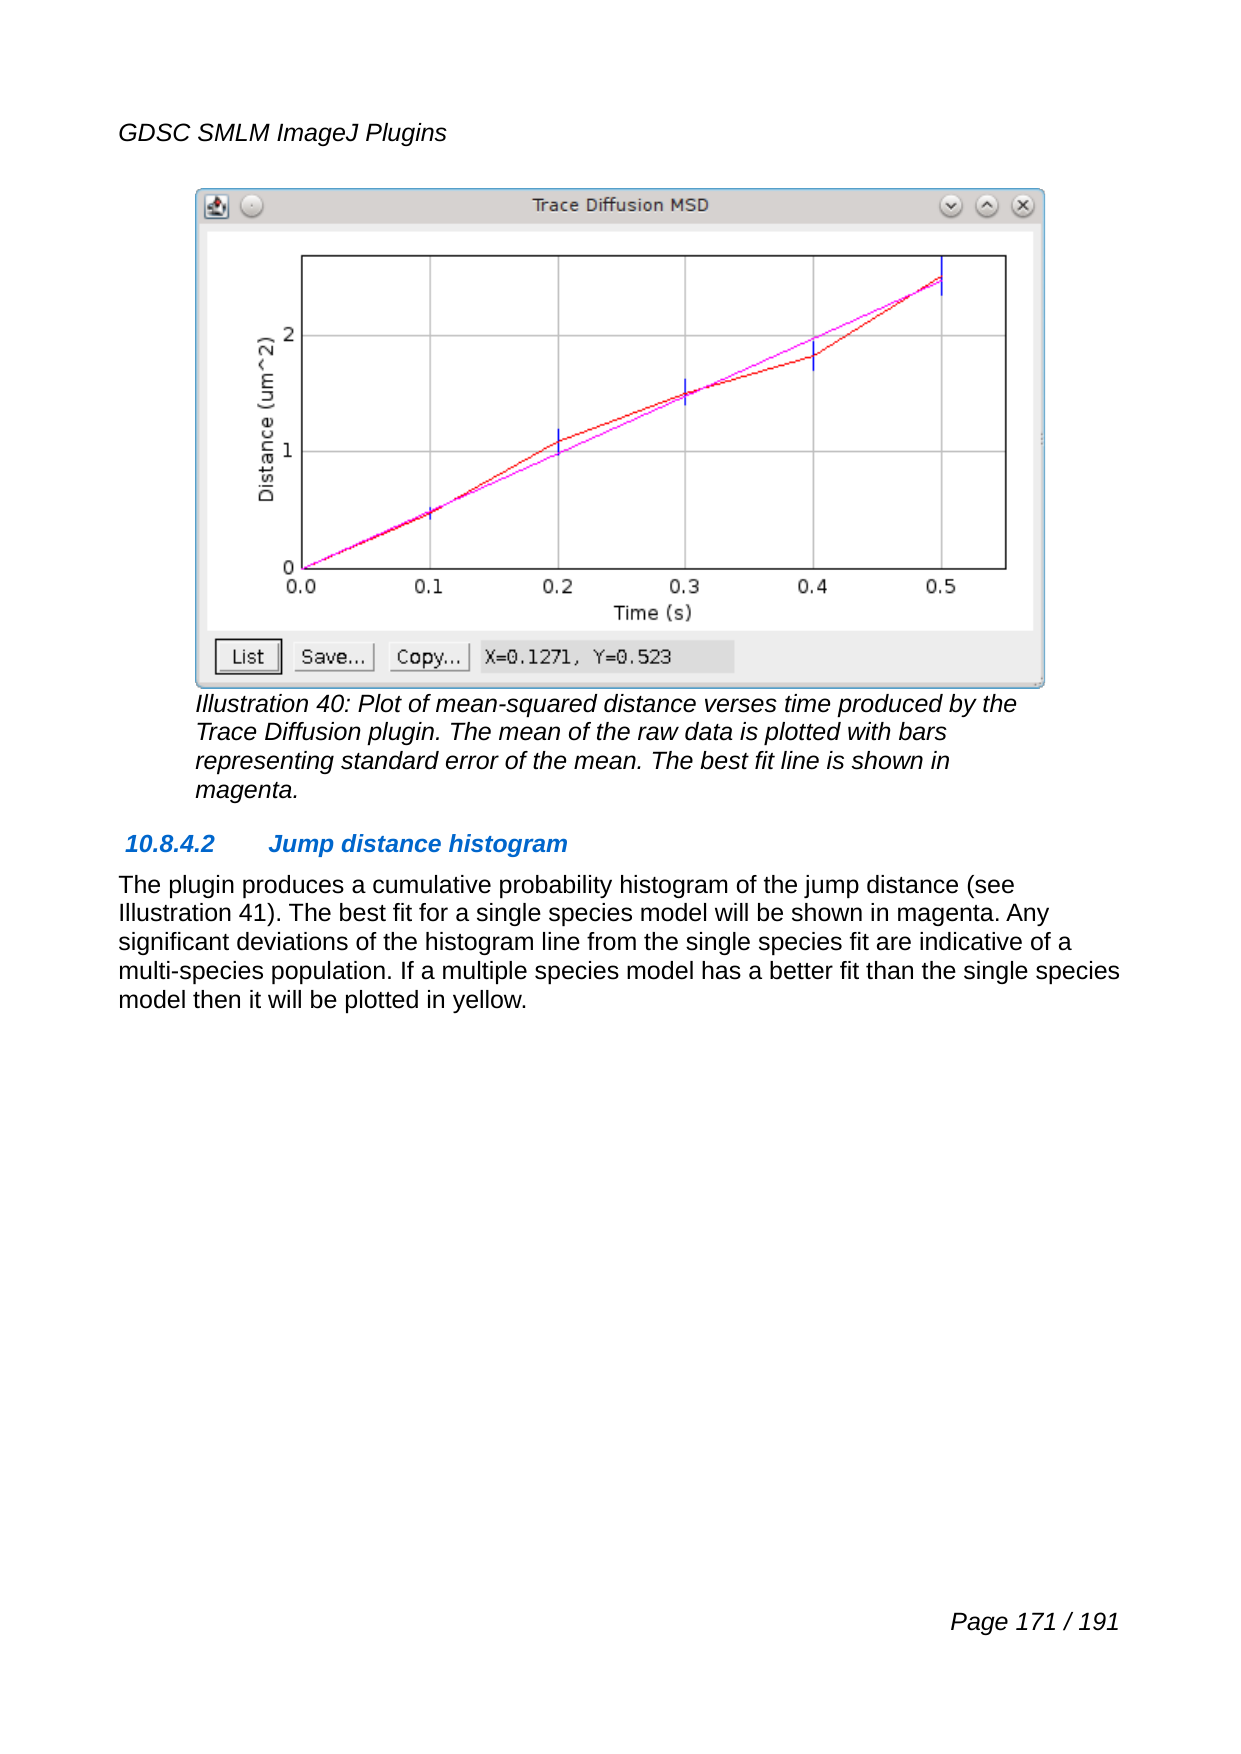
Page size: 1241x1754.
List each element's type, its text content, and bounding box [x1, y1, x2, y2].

text The plugin produces a cumulative probability histogram of the jump distance (see Illustration 41). The best fit for a single species model will be shown in magenta. Any significant deviations of the histogram line from the single species fit are indicative of a multi-species population. If a multiple species model has a better fit than the single species model then it will be plotted in yellow. [118, 870, 1122, 1013]
subtitle Jump distance histogram [118, 829, 1122, 857]
text Illustration 40: Plot of mean-squared distance verses time produced by the Trace Diffusion plugin. The mean of the raw data is plotted with bars representing standard error of the mean. The best fit line is shown in magenta. [195, 689, 1045, 804]
picture [195, 188, 1045, 689]
